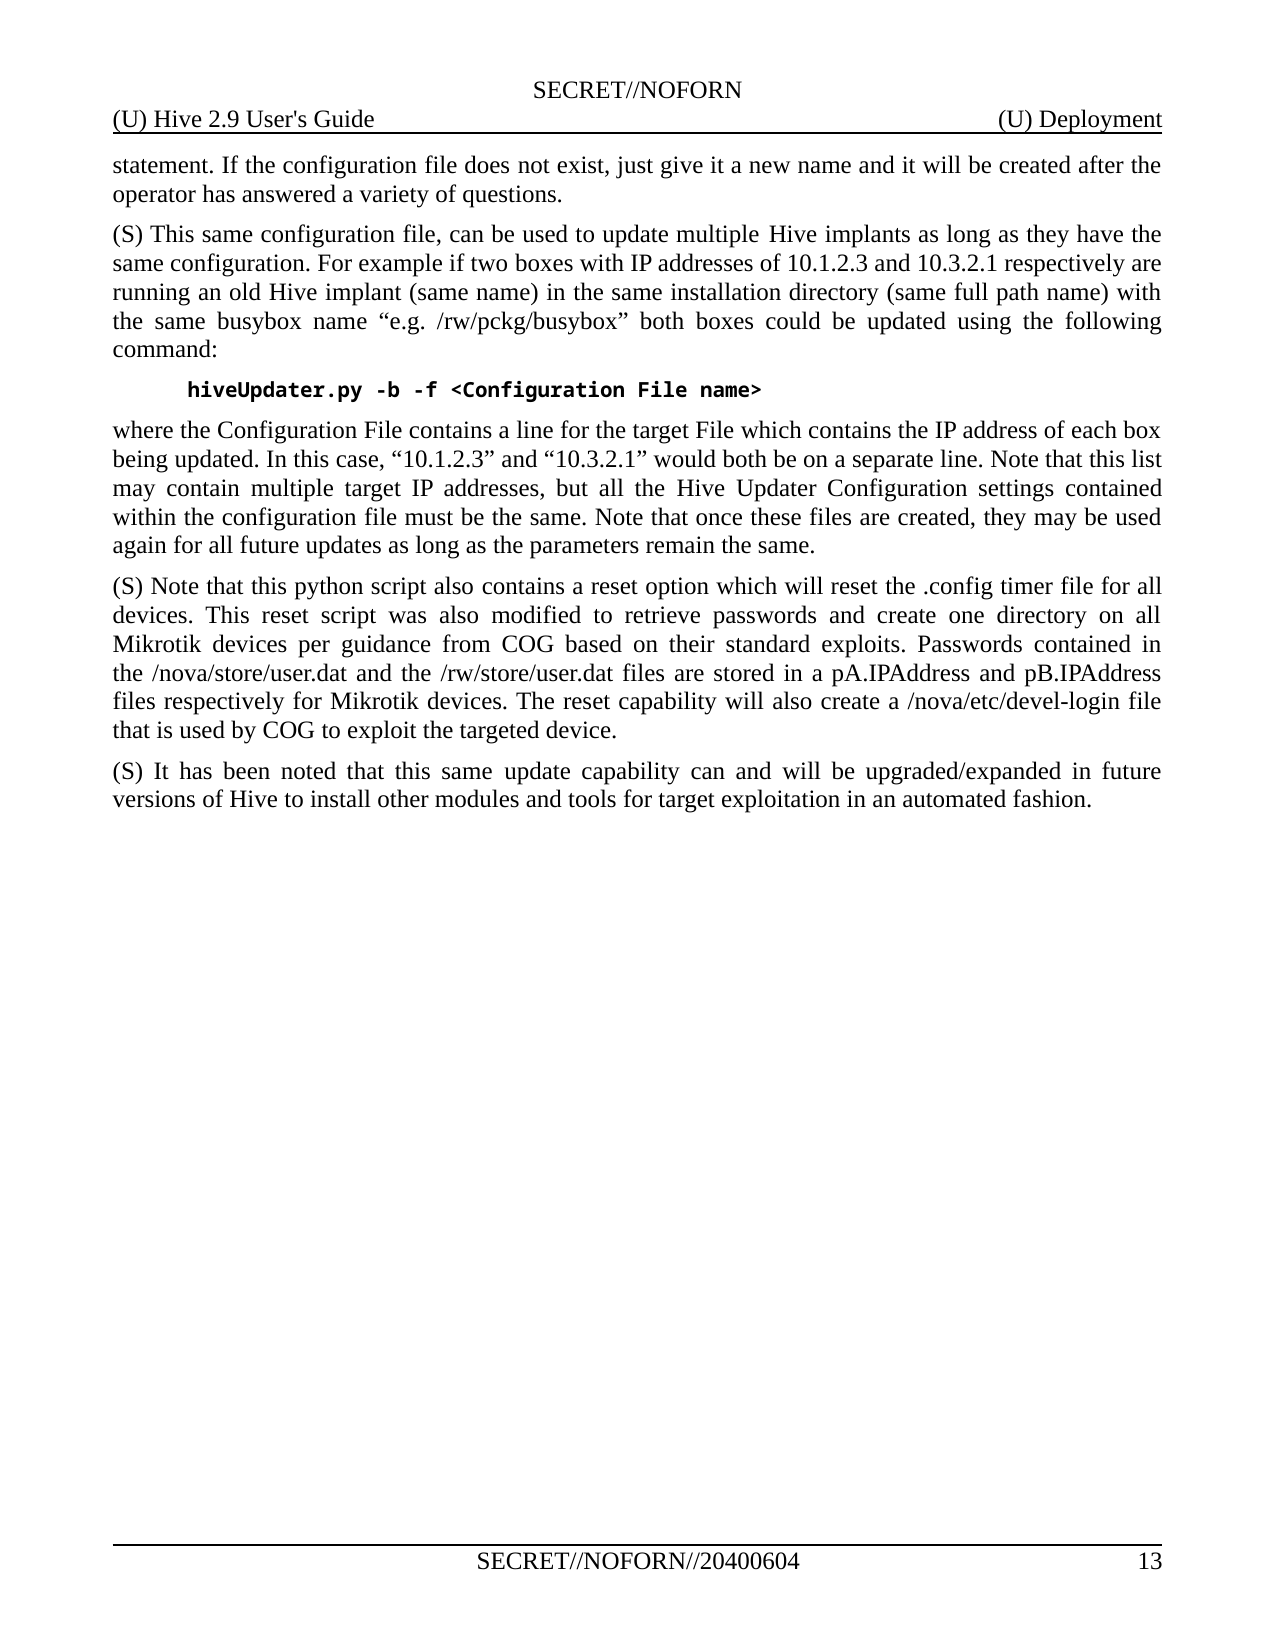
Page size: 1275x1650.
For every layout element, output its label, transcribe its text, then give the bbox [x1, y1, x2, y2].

text (S) It has been noted that this same update capability can and will be upgraded/expanded in future versions of Hive to install other modules and tools for target exploitation in an automated fashion. [112, 756, 1162, 813]
text (S) This same configuration file, can be used to update multiple Hive implants as long as they have the same configuration. For example if two boxes with IP addresses of 10.1.2.3 and 10.3.2.1 respectively are running an old Hive implant (same name) in the same installation directory (same full path name) with the same busybox name “e.g. /rw/pckg/busybox” both boxes could be updated using the following command: [112, 219, 1162, 363]
text statement. If the configuration file does not exist, just give it a new name and it will be created after the operator has answered a variety of questions. [112, 150, 1162, 207]
text hiveUpdater.py -b -f <Configuration File name> [142, 375, 1132, 404]
text (S) Note that this python script also contains a reset option which will reset the .config timer file for all devices. This reset script was also modified to retrieve passwords and create one directory on all Mikrotik devices per guidance from COG based on their standard exploits. Passwords contained in the /nova/store/user.dat and the /rw/store/user.dat files are stored in a pA.IPAddress and pB.IPAddress files respectively for Mikrotik devices. The reset capability will also create a /nova/etc/devel-login file that is used by COG to exploit the targeted device. [112, 571, 1162, 744]
text where the Configuration File contains a line for the target File which contains the IP address of each box being updated. In this case, “10.1.2.3” and “10.3.2.1” would both be on a separate line. Note that this list may contain multiple target IP addresses, but all the Hive Updater Configuration settings contained within the configuration file must be the same. Note that once these files are created, they may be used again for all future updates as long as the parameters remain the same. [112, 416, 1162, 559]
